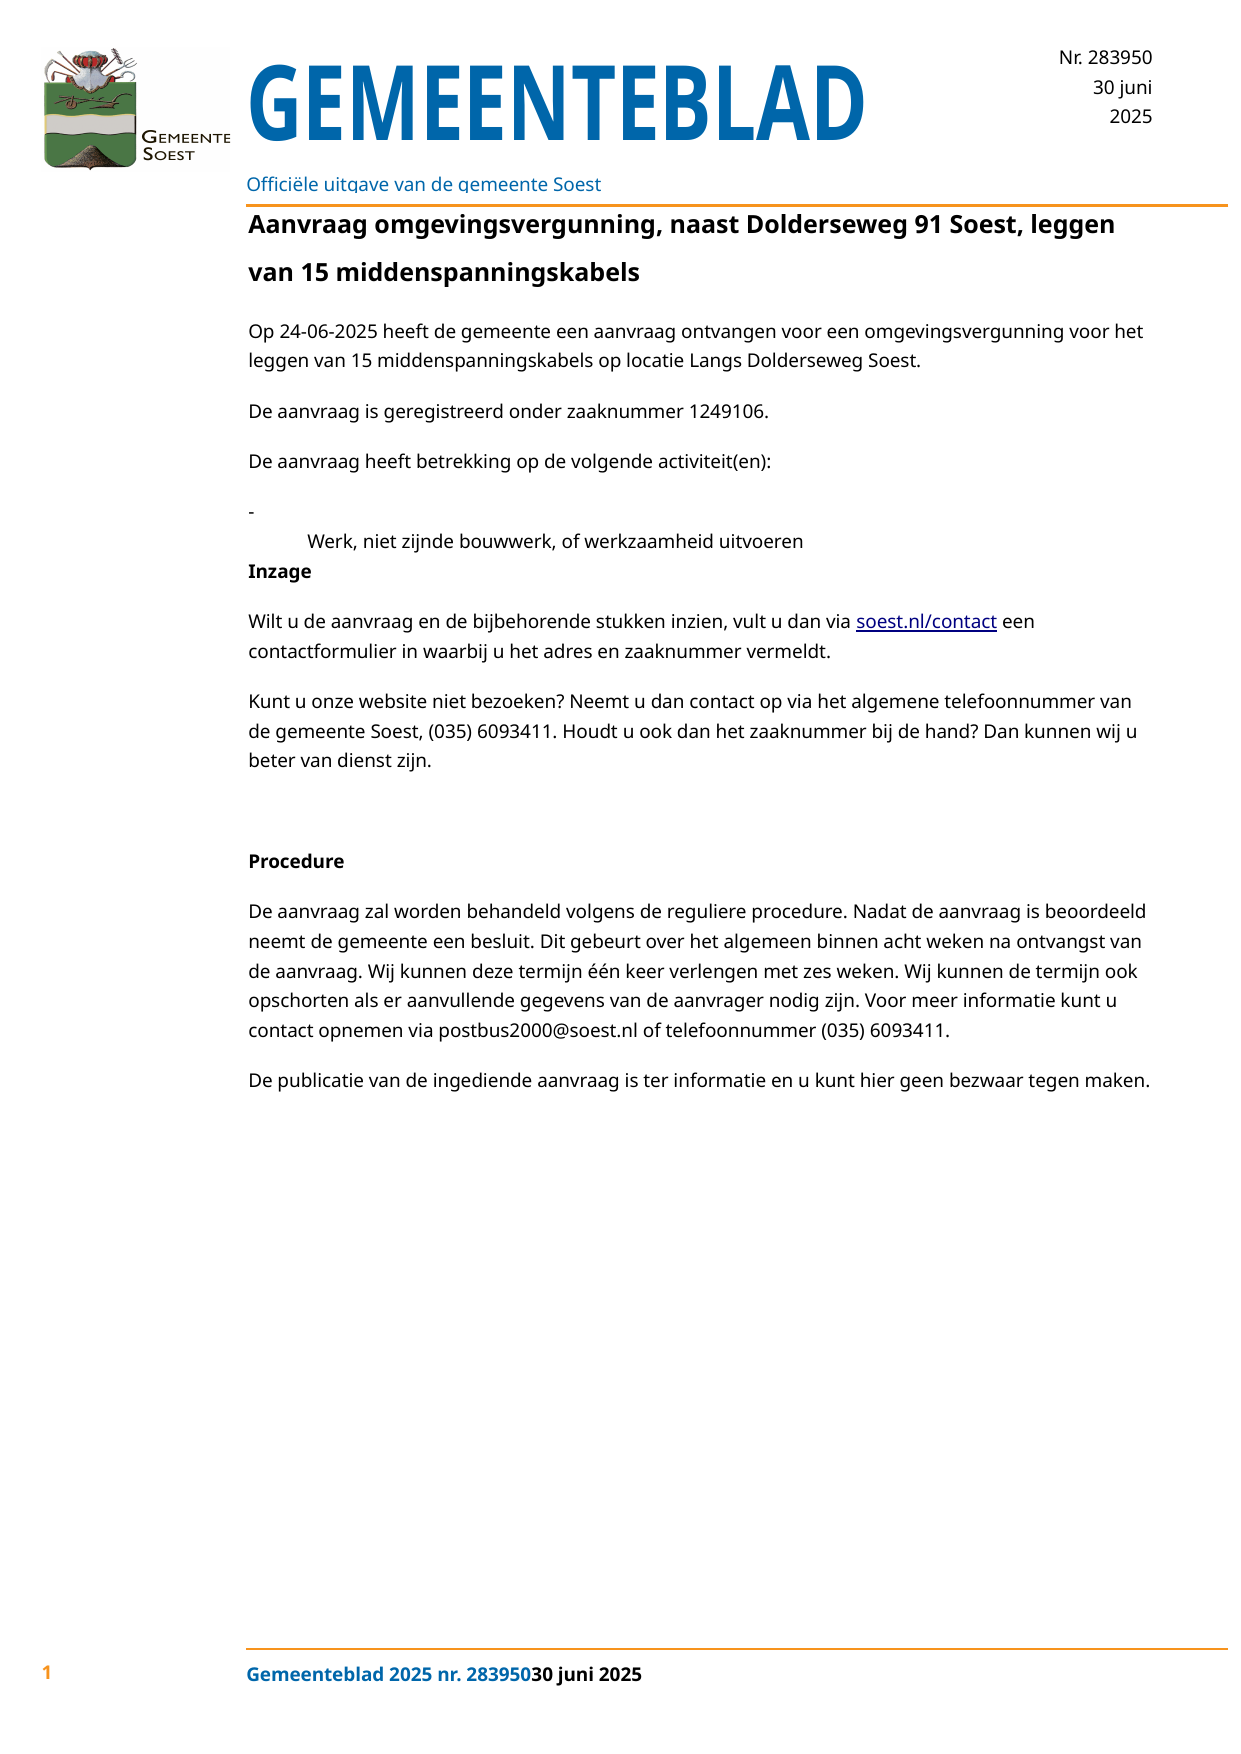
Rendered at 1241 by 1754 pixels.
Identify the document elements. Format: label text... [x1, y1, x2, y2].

text Kunt u onze website niet bezoeken? Neemt u dan contact op via het algemene telefoonnummer van de gemeente Soest, (035) 6093411. Houdt u ook dan het zaaknummer bij de hand? Dan kunnen wij u beter van dienst zijn. [248, 688, 1152, 773]
text Aanvraag omgevingsvergunning, naast Dolderseweg 91 Soest, leggen van 15 middenspanningskabels [248, 207, 1152, 288]
text De aanvraag zal worden behandeld volgens de reguliere procedure. Nadat de aanvraag is beoordeeld neemt de gemeente een besluit. Dit gebeurt over het algemeen binnen acht weken na ontvangst van de aanvraag. Wij kunnen deze termijn één keer verlengen met zes weken. Wij kunnen de termijn ook opschorten als er aanvullende gegevens van de aanvrager nodig zijn. Voor meer informatie kunt u contact opnemen via postbus2000@soest.nl of telefoonnummer (035) 6093411. [248, 899, 1152, 1043]
text Procedure [248, 848, 1152, 874]
text Wilt u de aanvraag en de bijbehorende stukken inzien, vult u dan via soest.nl/contact een contactformulier in waarbij u het adres en zaaknummer vermeldt. [248, 608, 1152, 664]
text Op 24-06-2025 heeft de gemeente een aanvraag ontvangen voor een omgevingsvergunning voor het leggen van 15 middenspanningskabels op locatie Langs Dolderseweg Soest. [248, 318, 1152, 373]
text Inzage [248, 558, 1152, 584]
text De aanvraag is geregistreerd onder zaaknummer 1249106. [248, 398, 1152, 424]
text De aanvraag heeft betrekking op de volgende activiteit(en): [248, 448, 1152, 474]
text De publicatie van de ingediende aanvraag is ter informatie en u kunt hier geen bezwaar tegen maken. [248, 1067, 1152, 1093]
list Werk, niet zijnde bouwwerk, of werkzaamheid uitvoeren [248, 528, 1152, 554]
picture [41, 47, 231, 172]
